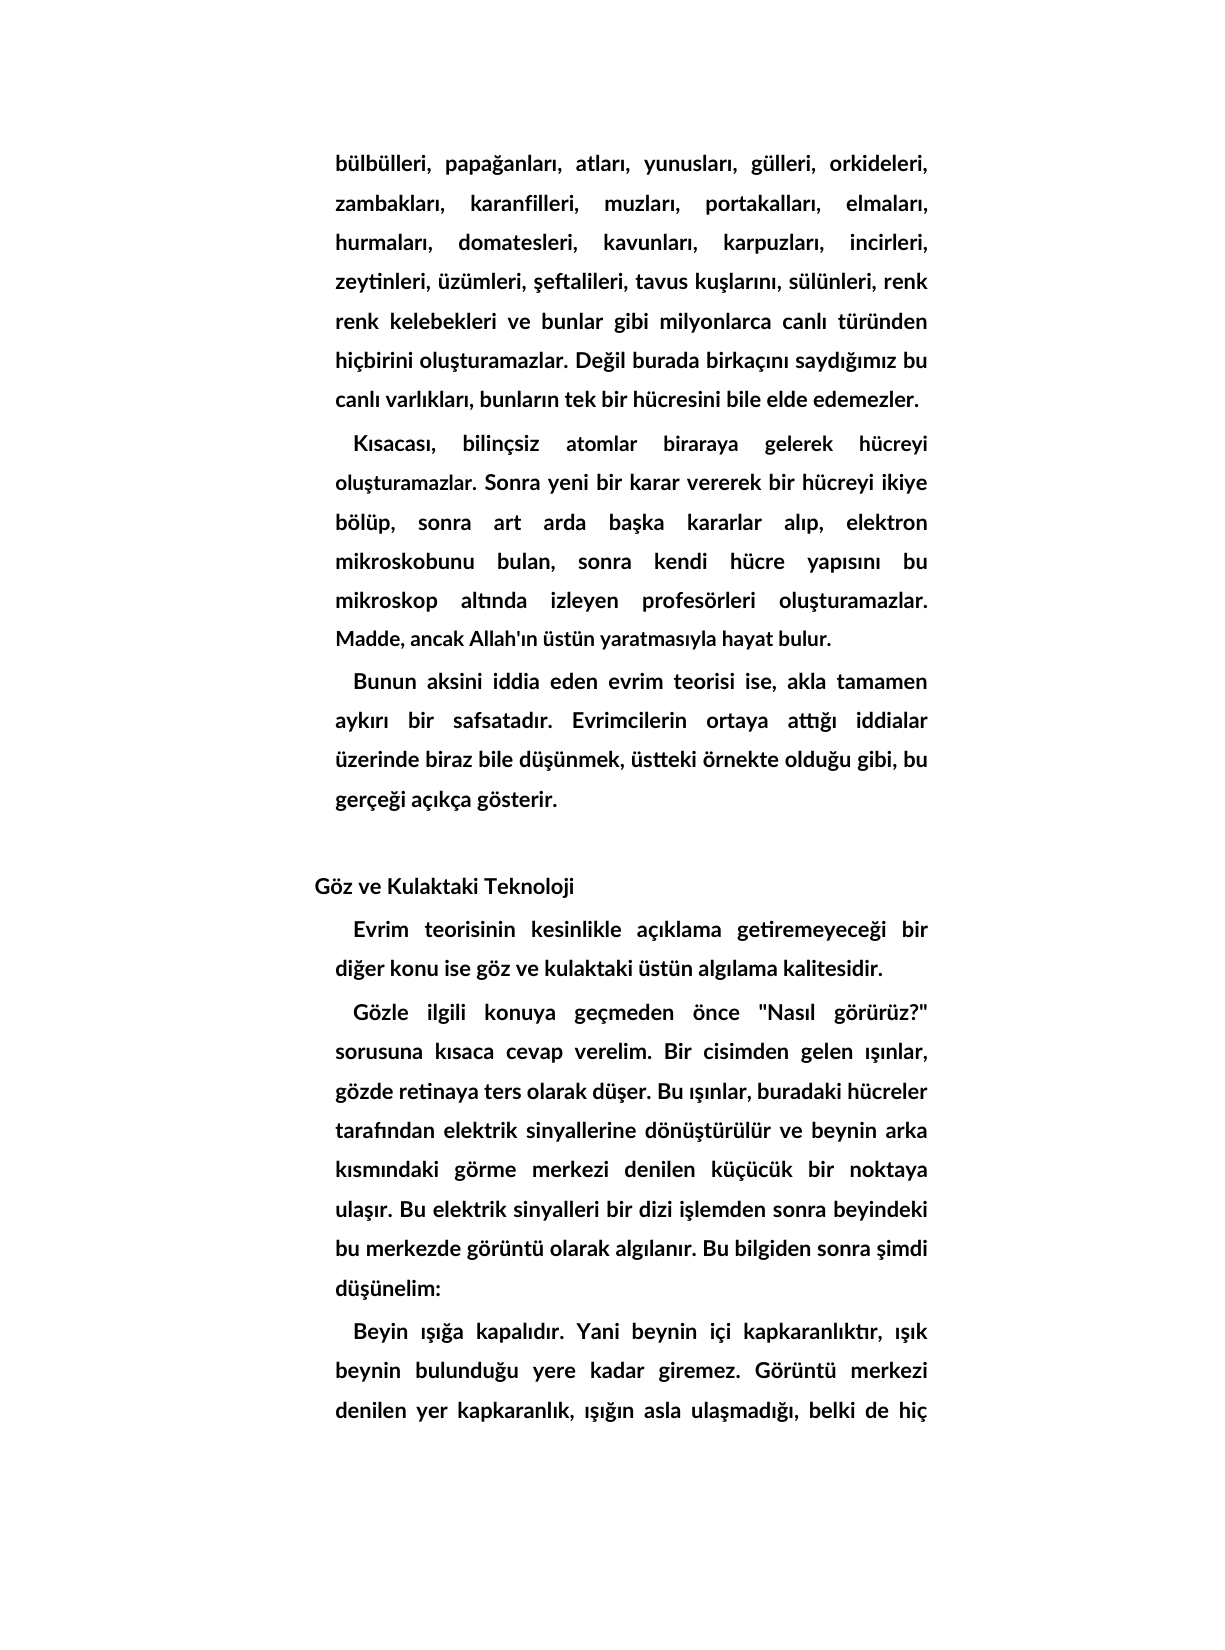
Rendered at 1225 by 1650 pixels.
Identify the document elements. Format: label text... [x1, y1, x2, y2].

text bülbülleri, papağanları, atları, yunusları, gülleri, orkideleri, zambakları, karanfilleri, muzları, portakalları, elmaları, hurmaları, domatesleri, kavunları, karpuzları, incirleri, zeytinleri, üzümleri, şeftalileri, tavus kuşlarını, sülünleri, renk renk kelebekleri ve bunlar gibi milyonlarca canlı türünden hiçbirini oluşturamazlar. Değil burada birkaçını saydığımız bu canlı varlıkları, bunların tek bir hücresini bile elde edemezler. [335, 150, 928, 412]
text Gözle ilgili konuya geçmeden önce "Nasıl görürüz?" sorusuna kısaca cevap verelim. Bir cisimden gelen ışınlar, gözde retinaya ters olarak düşer. Bu ışınlar, buradaki hücreler tarafından elektrik sinyallerine dönüştürülür ve beynin arka kısmındaki görme merkezi denilen küçücük bir noktaya ulaşır. Bu elektrik sinyalleri bir dizi işlemden sonra beyindeki bu merkezde görüntü olarak algılanır. Bu bilgiden sonra şimdi düşünelim: [335, 999, 928, 1301]
text Evrim teorisinin kesinlikle açıklama getiremeyeceği bir diğer konu ise göz ve kulaktaki üstün algılama kalitesidir. [335, 916, 928, 982]
text Beyin ışığa kapalıdır. Yani beynin içi kapkaranlıktır, ışık beynin bulunduğu yere kadar giremez. Görüntü merkezi denilen yer kapkaranlık, ışığın asla ulaşmadığı, belki de hiç [335, 1318, 928, 1423]
text Göz ve Kulaktaki Teknoloji [297, 872, 928, 899]
text Kısacası, bilinçsiz atomlar biraraya gelerek hücreyi oluşturamazlar. Sonra yeni bir karar vererek bir hücreyi ikiye bölüp, sonra art arda başka kararlar alıp, elektron mikroskobunu bulan, sonra kendi hücre yapısını bu mikroskop altında izleyen profesörleri oluşturamazlar. Madde, ancak Allah'ın üstün yaratmasıyla hayat bulur. [335, 430, 928, 651]
text Bunun aksini iddia eden evrim teorisi ise, akla tamamen aykırı bir safsatadır. Evrimcilerin ortaya attığı iddialar üzerinde biraz bile düşünmek, üstteki örnekte olduğu gibi, bu gerçeği açıkça gösterir. [335, 667, 928, 812]
